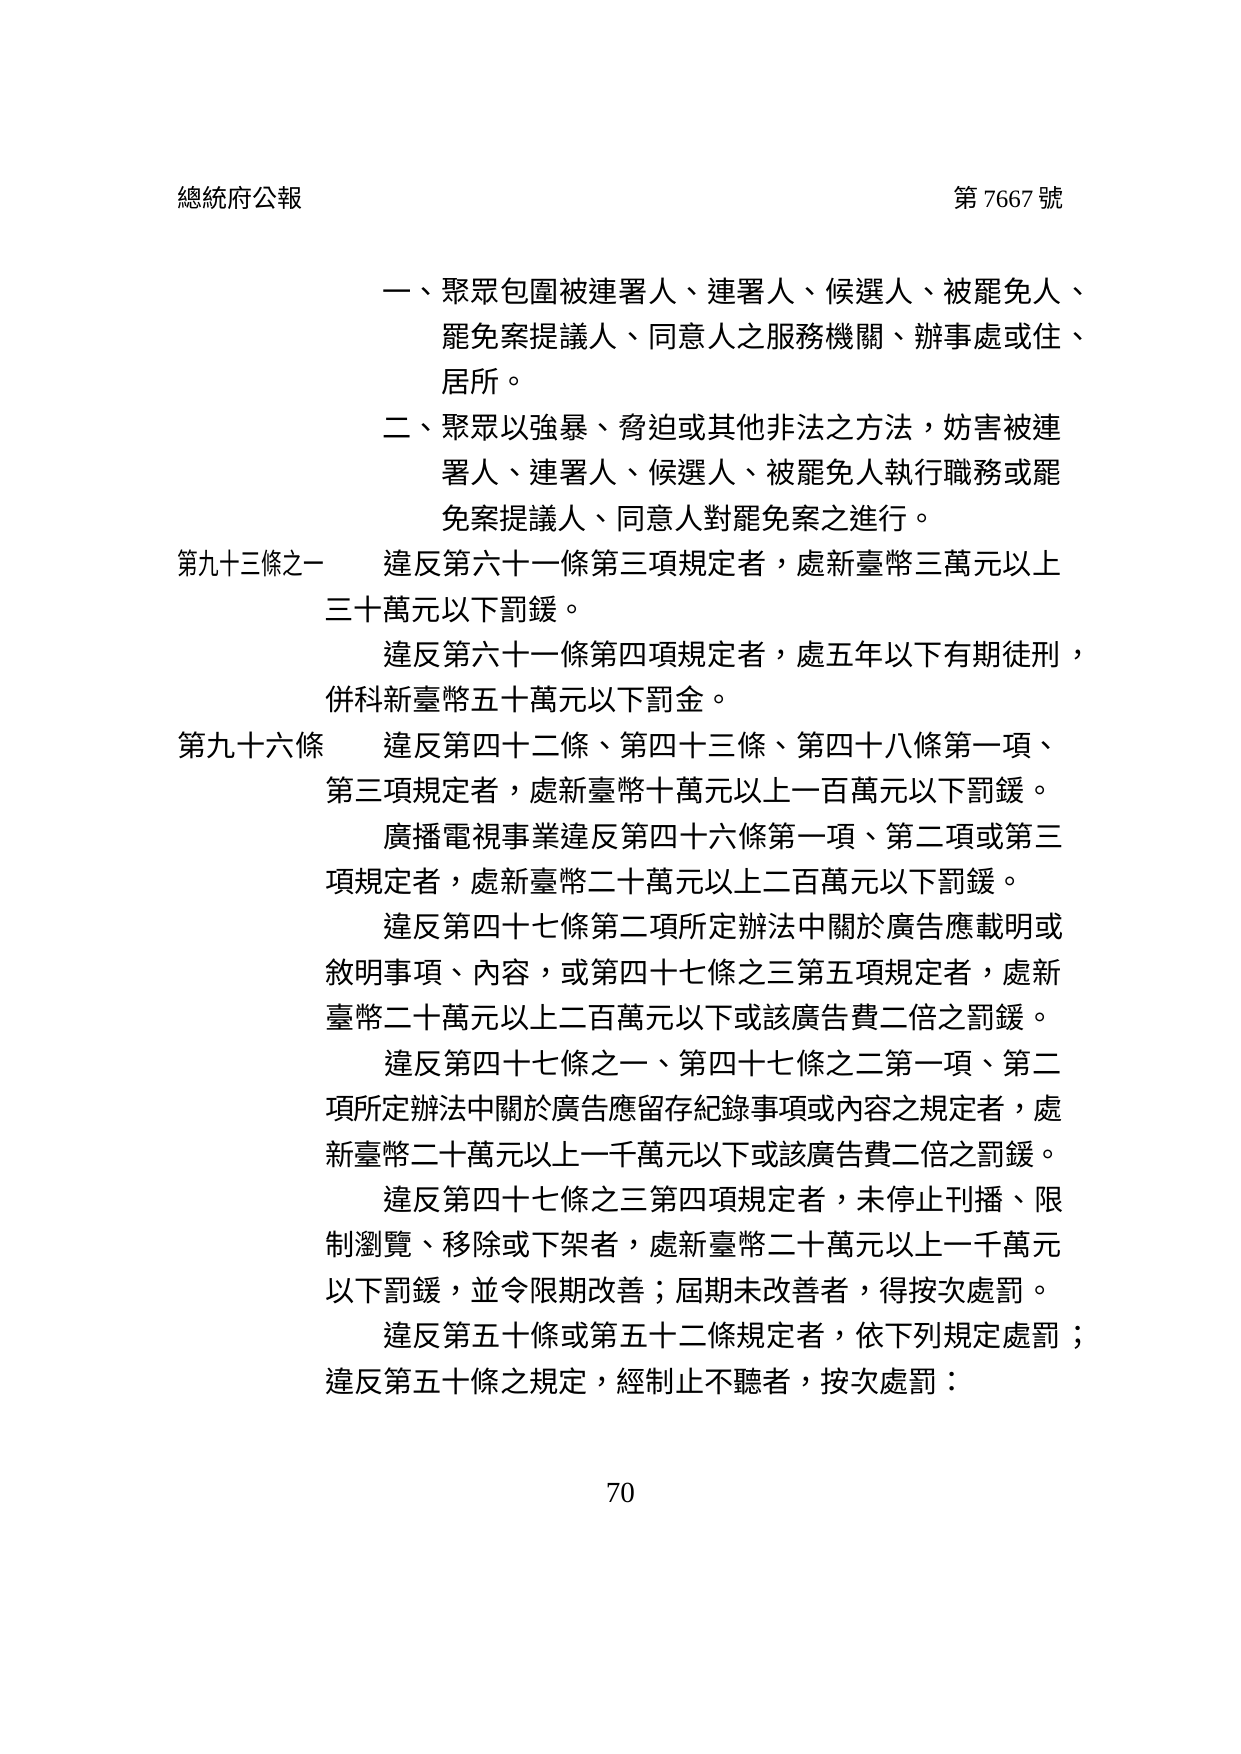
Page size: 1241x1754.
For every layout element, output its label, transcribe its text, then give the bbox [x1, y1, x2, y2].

text 違反第四十七條之三第四項規定者，未停止刊播、限制瀏覽、移除或下架者，處新臺幣二十萬元以上一千萬元以下罰鍰，並令限期改善；屆期未改善者，得按次處罰。 [325, 1174, 1063, 1310]
text 廣播電視事業違反第四十六條第一項、第二項或第三項規定者，處新臺幣二十萬元以上二百萬元以下罰鍰。 [325, 811, 1063, 902]
text 違反第六十一條第四項規定者，處五年以下有期徒刑，併科新臺幣五十萬元以下罰金。 [325, 629, 1063, 720]
text 違反第四十七條第二項所定辦法中關於廣告應載明或敘明事項、內容，或第四十七條之三第五項規定者，處新臺幣二十萬元以上二百萬元以下或該廣告費二倍之罰鍰。 [325, 902, 1063, 1038]
text 第九十三條之一 違反第六十一條第三項規定者，處新臺幣三萬元以上三十萬元以下罰鍰。 [177, 538, 1063, 629]
text 二、 聚眾以強暴、脅迫或其他非法之方法，妨害被連署人、連署人、候選人、被罷免人執行職務或罷免案提議人、同意人對罷免案之進行。 [382, 402, 1063, 538]
text 第九十六條 違反第四十二條、第四十三條、第四十八條第一項、第三項規定者，處新臺幣十萬元以上一百萬元以下罰鍰。 [177, 720, 1063, 811]
text 違反第五十條或第五十二條規定者，依下列規定處罰；違反第五十條之規定，經制止不聽者，按次處罰： [325, 1310, 1063, 1401]
text 違反第四十七條之一、第四十七條之二第一項、第二項所定辦法中關於廣告應留存紀錄事項或內容之規定者，處新臺幣二十萬元以上一千萬元以下或該廣告費二倍之罰鍰。 [325, 1038, 1063, 1174]
text 一、 聚眾包圍被連署人、連署人、候選人、被罷免人、罷免案提議人、同意人之服務機關、辦事處或住、居所。 [382, 266, 1063, 402]
